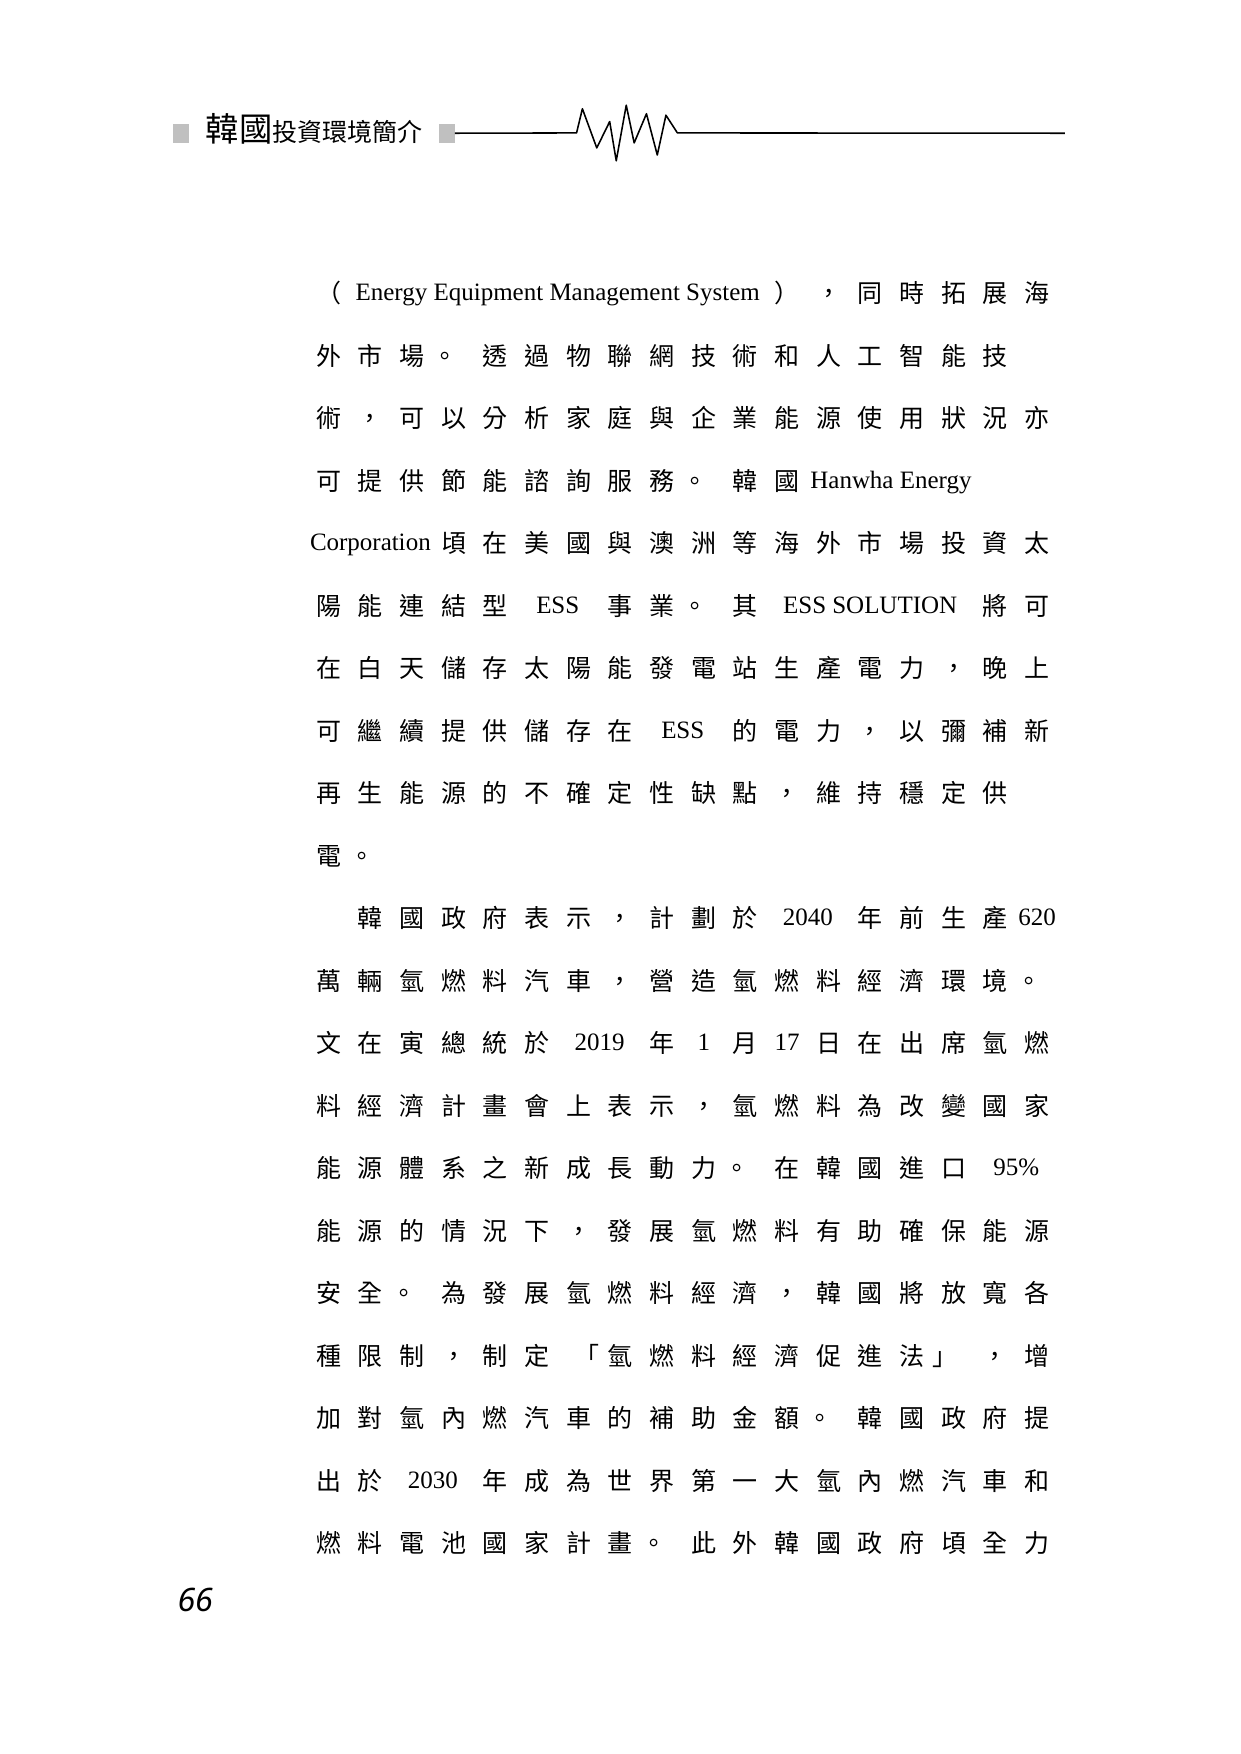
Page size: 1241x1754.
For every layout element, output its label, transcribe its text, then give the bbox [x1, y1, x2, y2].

text （Energy Equipment Management System），同時拓展海外市場。透過物聯網技術和人工智能技術，可以分析家庭與企業能源使用狀況亦可提供節能諮詢服務。韓國Hanwha Energy Corporation頃在美國與澳洲等海外市場投資太陽能連結型ESS事業。其ESS SOLUTION將可在白天儲存太陽能發電站生產電力，晚上可繼續提供儲存在ESS的電力，以彌補新再生能源的不確定性缺點，維持穩定供電。 [281, 250, 1058, 875]
text 韓國政府表示，計劃於2040年前生產620萬輛氫燃料汽車，營造氫燃料經濟環境。文在寅總統於2019年1月17日在出席氫燃料經濟計畫會上表示，氫燃料為改變國家能源體系之新成長動力。在韓國進口95%能源的情況下，發展氫燃料有助確保能源安全。為發展氫燃料經濟，韓國將放寬各種限制，制定「氫燃料經濟促進法」，增加對氫內燃汽車的補助金額。韓國政府提出於2030年成為世界第一大氫內燃汽車和燃料電池國家計畫。此外韓國政府頃全力 [281, 875, 1058, 1563]
